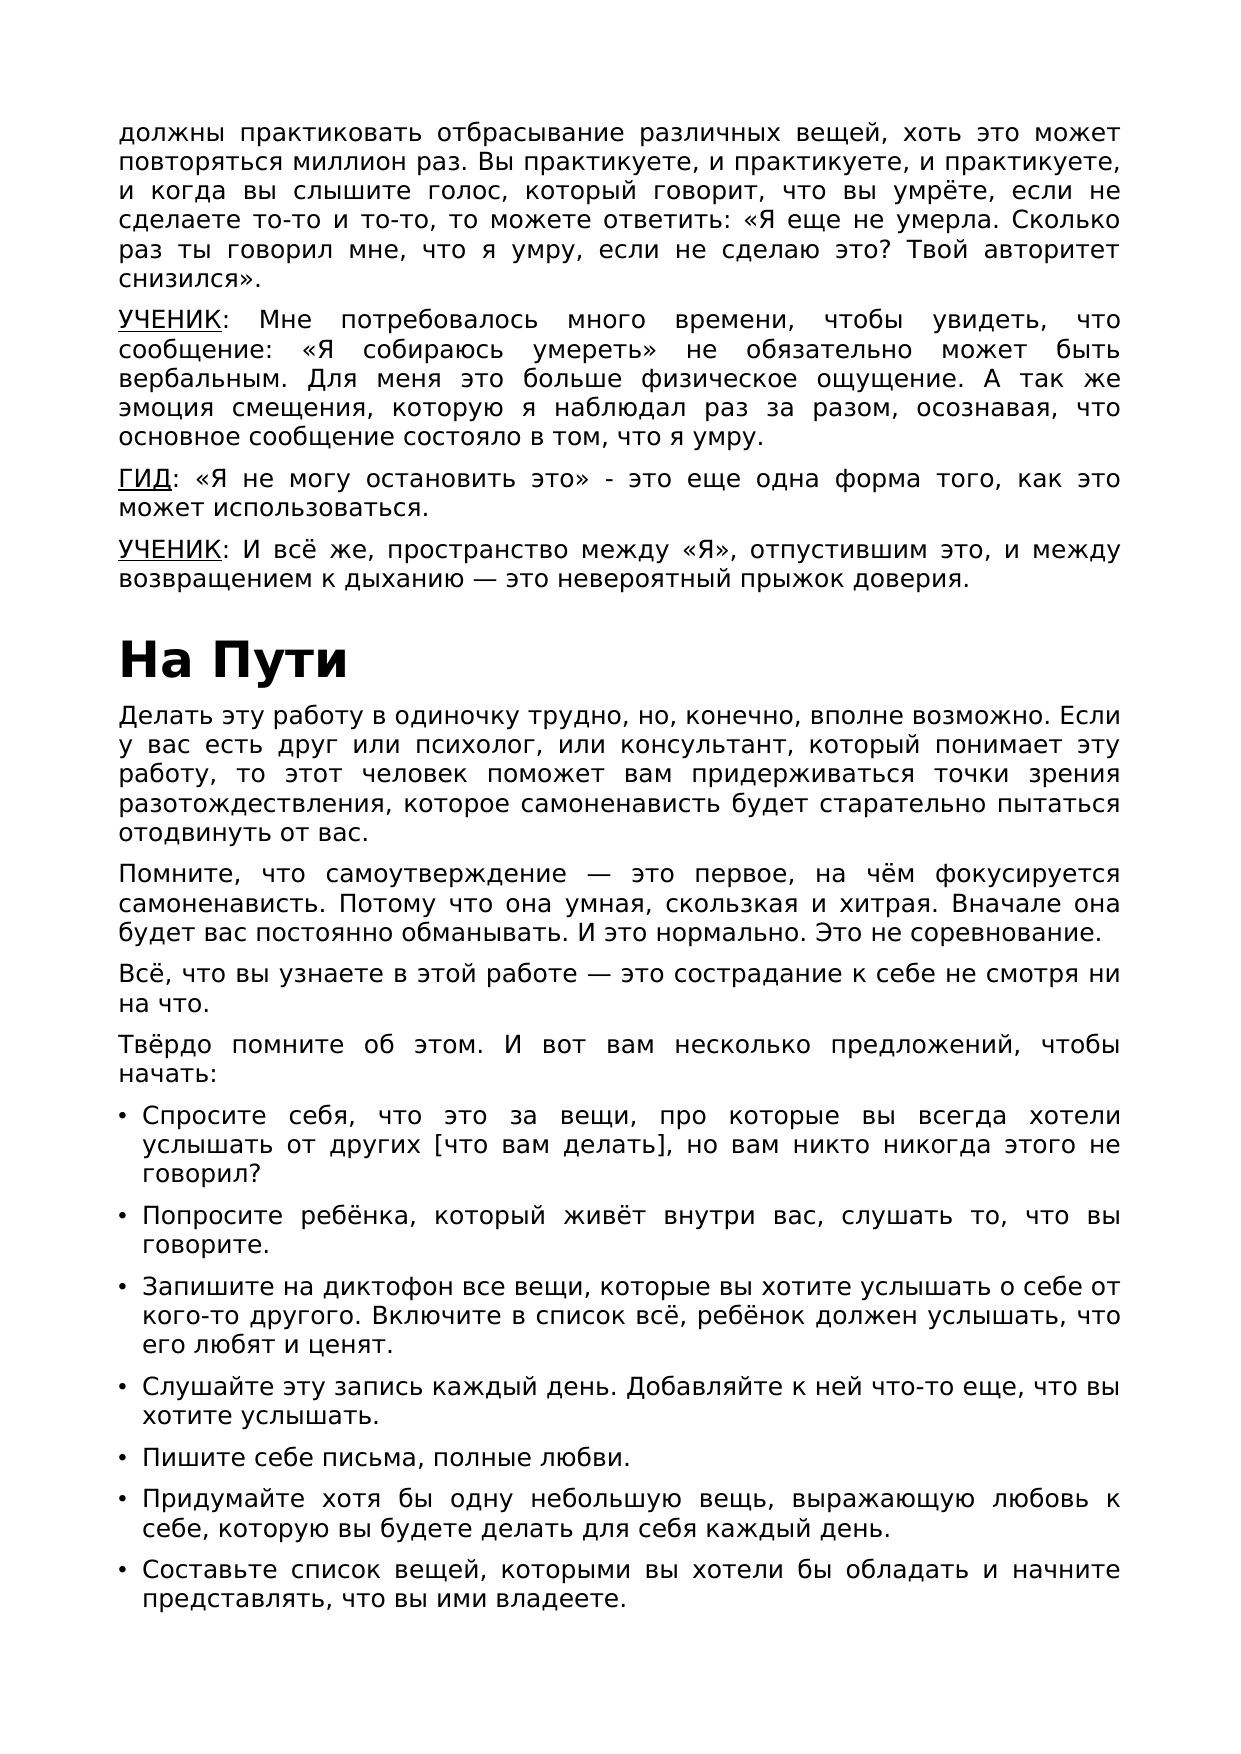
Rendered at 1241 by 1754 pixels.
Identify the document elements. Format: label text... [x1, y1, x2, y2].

list Спросите себя, что это за вещи, про которые вы всегда хотели услышать от других [что вам делать], но вам никто никогда этого не говорил? [118, 1101, 1122, 1189]
subtitle На Пути [118, 631, 1122, 689]
text УЧЕНИК: Мне потребовалось много времени, чтобы увидеть, что сообщение: «Я собираюсь умереть» не обязательно может быть вербальным. Для меня это больше физическое ощущение. А так же эмоция смещения, которую я наблюдал раз за разом, осознавая, что основное сообщение состояло в том, что я умру. [118, 306, 1122, 451]
list Придумайте хотя бы одну небольшую вещь, выражающую любовь к себе, которую вы будете делать для себя каждый день. [118, 1485, 1122, 1543]
text Делать эту работу в одиночку трудно, но, конечно, вполне возможно. Если у вас есть друг или психолог, или консультант, который понимает эту работу, то этот человек поможет вам придерживаться точки зрения разотождествления, которое самоненависть будет старательно пытаться отодвинуть от вас. [118, 701, 1122, 847]
list Слушайте эту запись каждый день. Добавляйте к ней что-то еще, что вы хотите услышать. [118, 1372, 1122, 1431]
text Всё, что вы узнаете в этой работе — это сострадание к себе не смотря ни на что. [118, 960, 1122, 1018]
list Запишите на диктофон все вещи, которые вы хотите услышать о себе от кого-то другого. Включите в список всё, ребёнок должен услышать, что его любят и ценят. [118, 1272, 1122, 1360]
list Попросите ребёнка, который живёт внутри вас, слушать то, что вы говорите. [118, 1201, 1122, 1260]
text Помните, что самоутверждение — это первое, на чём фокусируется самоненависть. Потому что она умная, скользкая и хитрая. Вначале она будет вас постоянно обманывать. И это нормально. Это не соревнование. [118, 860, 1122, 947]
text должны практиковать отбрасывание различных вещей, хоть это может повторяться миллион раз. Вы практикуете, и практикуете, и практикуете, и когда вы слышите голос, который говорит, что вы умрёте, если не сделаете то-то и то-то, то можете ответить: «Я еще не умерла. Сколько раз ты говорил мне, что я умру, если не сделаю это? Твой авторитет снизился». [118, 118, 1122, 293]
text УЧЕНИК: И всё же, пространство между «Я», отпустившим это, и между возвращением к дыханию — это невероятный прыжок доверия. [118, 535, 1122, 593]
text ГИД: «Я не могу остановить это» - это еще одна форма того, как это может использоваться. [118, 464, 1122, 522]
list Составьте список вещей, которыми вы хотели бы обладать и начните представлять, что вы ими владеете. [118, 1556, 1122, 1614]
list Пишите себе письма, полные любви. [118, 1443, 1122, 1472]
text Твёрдо помните об этом. И вот вам несколько предложений, чтобы начать: [118, 1031, 1122, 1089]
